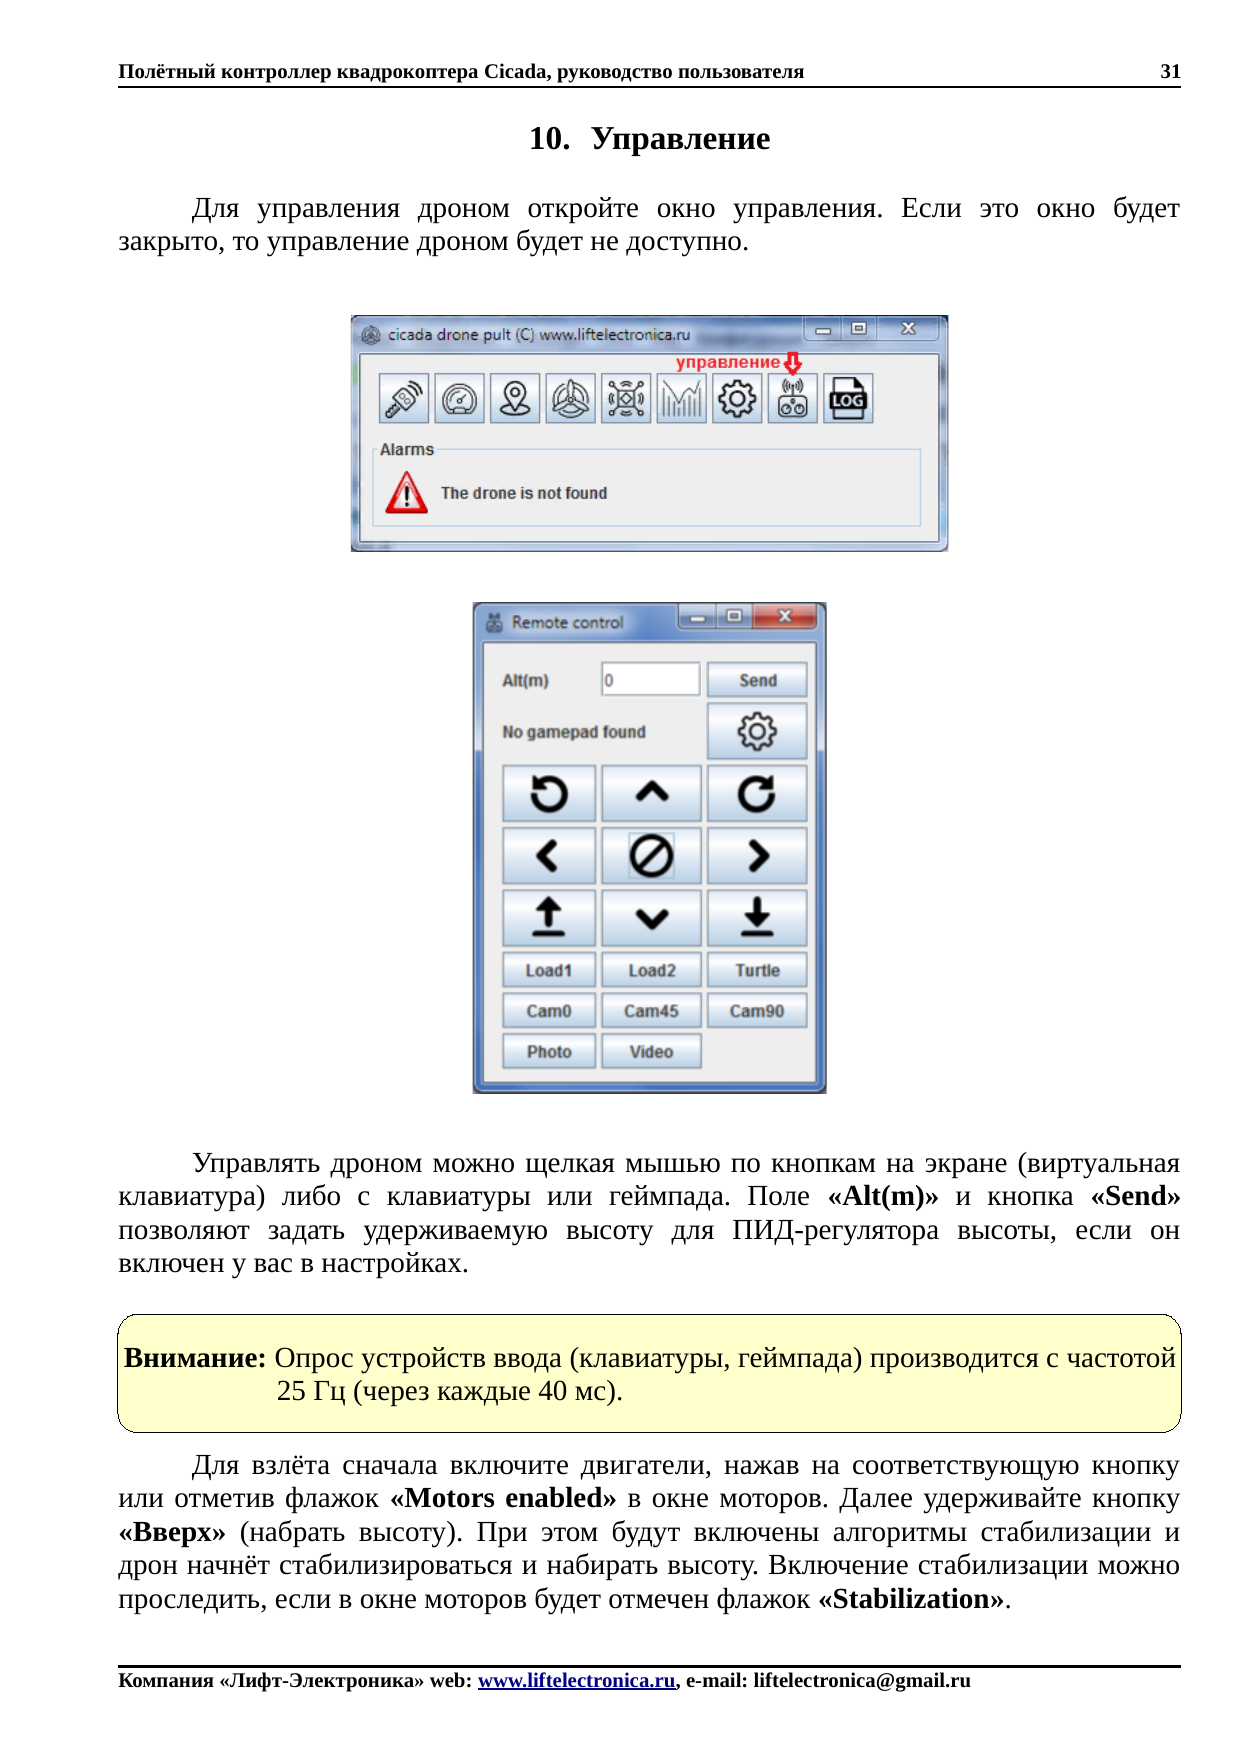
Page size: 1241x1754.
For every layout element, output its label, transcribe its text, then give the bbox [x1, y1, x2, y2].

picture [472, 602, 827, 1094]
text Управлять дроном можно щелкая мышью по кнопкам на экране (виртуальная клавиатура) либо с клавиатуры или геймпада. Поле «Alt(m)» и кнопка «Send» позволяют задать удерживаемую высоту для ПИД-регулятора высоты, если он включен у вас в настройках. [118, 1145, 1181, 1279]
subtitle Управление [118, 118, 1181, 156]
picture [350, 315, 949, 552]
text Для взлёта сначала включите двигатели, нажав на соответствующую кнопку или отметив флажок «Motors enabled» в окне моторов. Далее удерживайте кнопку «Вверх» (набрать высоту). При этом будут включены алгоритмы стабилизации и дрон начнёт стабилизироваться и набирать высоту. Включение стабилизации можно проследить, если в окне моторов будет отмечен флажок «Stabilization». [118, 1447, 1181, 1614]
text Для управления дроном откройте окно управления. Если это окно будет закрыто, то управление дроном будет не доступно. [118, 190, 1181, 257]
